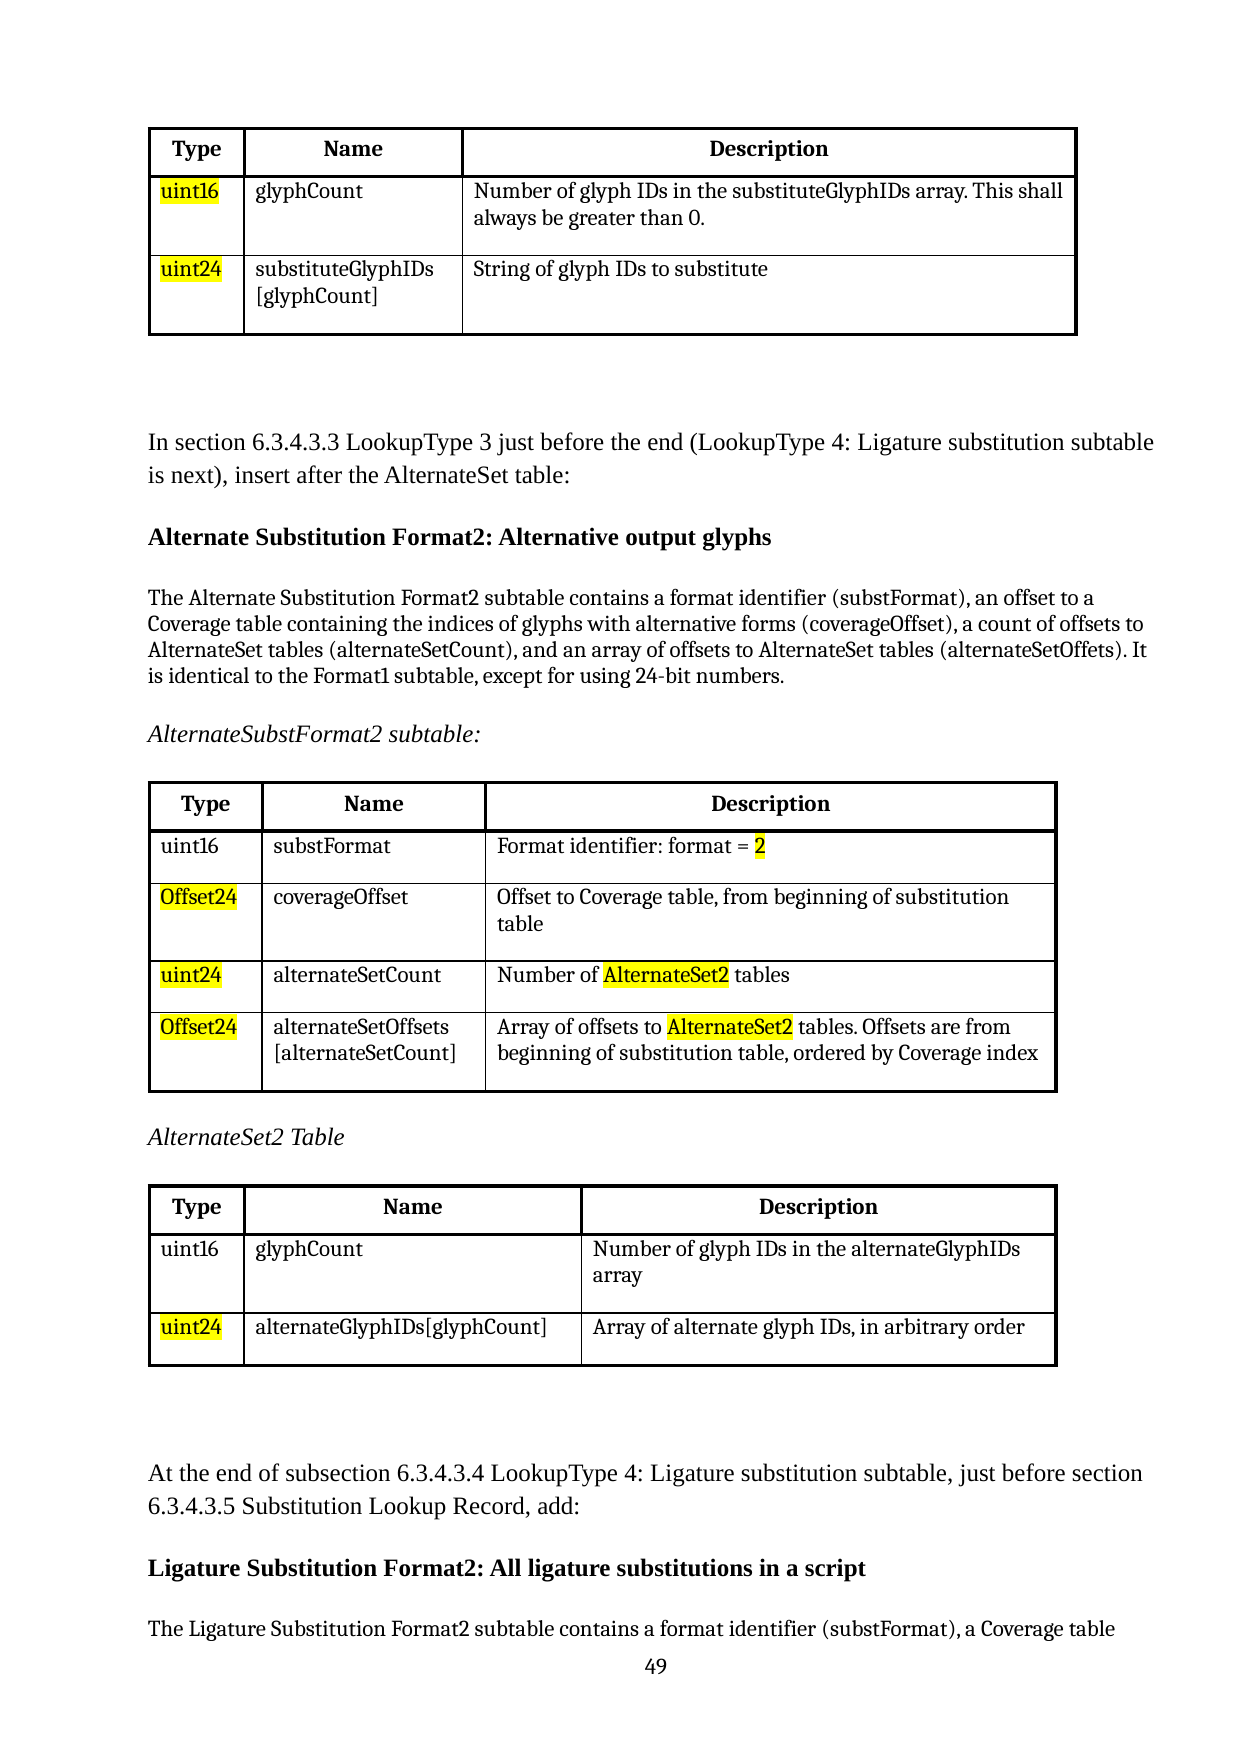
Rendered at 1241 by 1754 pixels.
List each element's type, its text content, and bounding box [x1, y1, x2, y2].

text AlternateSet2 Table [148, 1122, 1163, 1151]
table_header Description [464, 130, 1074, 175]
table_cell Offset24 [151, 1013, 261, 1090]
table_cell alternateSetCount [263, 962, 485, 1012]
table_cell substituteGlyphIDs [glyphCount] [245, 256, 462, 332]
text The Alternate Substitution Format2 subtable contains a format identifier (substFormat), an offset to a Coverage table containing the indices of glyphs with alternative forms (coverageOffset), a count of offsets to AlternateSet tables (alternateSetCount), and an array of offsets to AlternateSet tables (alternateSetOffets). It is identical to the Format1 subtable, except for using 24-bit numbers. [148, 584, 1163, 690]
table_cell substFormat [263, 833, 485, 882]
table_cell Number of AlternateSet2 tables [486, 962, 1054, 1012]
table_cell glyphCount [245, 178, 462, 254]
table_header Name [264, 784, 484, 829]
table_cell uint16 [151, 178, 243, 254]
text In section 6.3.4.3.3 LookupType 3 just before the end (LookupType 4: Ligature substitution subtable is next), insert after the AlternateSet table: [148, 427, 1163, 489]
table_cell uint24 [151, 256, 243, 332]
table_cell String of glyph IDs to substitute [463, 256, 1074, 332]
table_header Description [487, 784, 1054, 829]
table_header Name [246, 130, 461, 175]
table_cell Offset to Coverage table, from beginning of substitution table [486, 884, 1054, 960]
text AlternateSubstFormat2 subtable: [148, 719, 1163, 748]
table_cell alternateGlyphIDs[glyphCount] [245, 1314, 581, 1363]
table_cell Array of offsets to AlternateSet2 tables. Offsets are from beginning of substitution table, ordered by Coverage index [486, 1013, 1054, 1090]
table_cell uint24 [151, 962, 261, 1012]
table_cell Number of glyph IDs in the substituteGlyphIDs array. This shall always be greater than 0. [463, 178, 1074, 254]
text Ligature Substitution Format2: All ligature substitutions in a script [148, 1553, 1163, 1582]
table_header Type [151, 784, 261, 829]
table_cell coverageOffset [263, 884, 485, 960]
table_cell Offset24 [151, 884, 261, 960]
table_cell Number of glyph IDs in the alternateGlyphIDs array [582, 1236, 1054, 1312]
table_cell glyphCount [245, 1236, 581, 1312]
table_cell uint24 [151, 1314, 243, 1363]
table_header Description [583, 1188, 1054, 1232]
table_cell uint16 [151, 1236, 243, 1312]
text At the end of subsection 6.3.4.3.4 LookupType 4: Ligature substitution subtable, just before section 6.3.4.3.5 Substitution Lookup Record, add: [148, 1458, 1163, 1520]
table_cell uint16 [151, 833, 261, 882]
text Alternate Substitution Format2: Alternative output glyphs [148, 522, 1163, 551]
table_cell alternateSetOffsets [alternateSetCount] [263, 1013, 485, 1090]
table_cell Array of alternate glyph IDs, in arbitrary order [582, 1314, 1054, 1363]
table_header Name [246, 1188, 580, 1232]
table_cell Format identifier: format = 2 [486, 833, 1054, 882]
text The Ligature Substitution Format2 subtable contains a format identifier (substFormat), a Coverage table [148, 1615, 1163, 1642]
table_header Type [151, 1188, 243, 1232]
table_header Type [151, 130, 243, 175]
